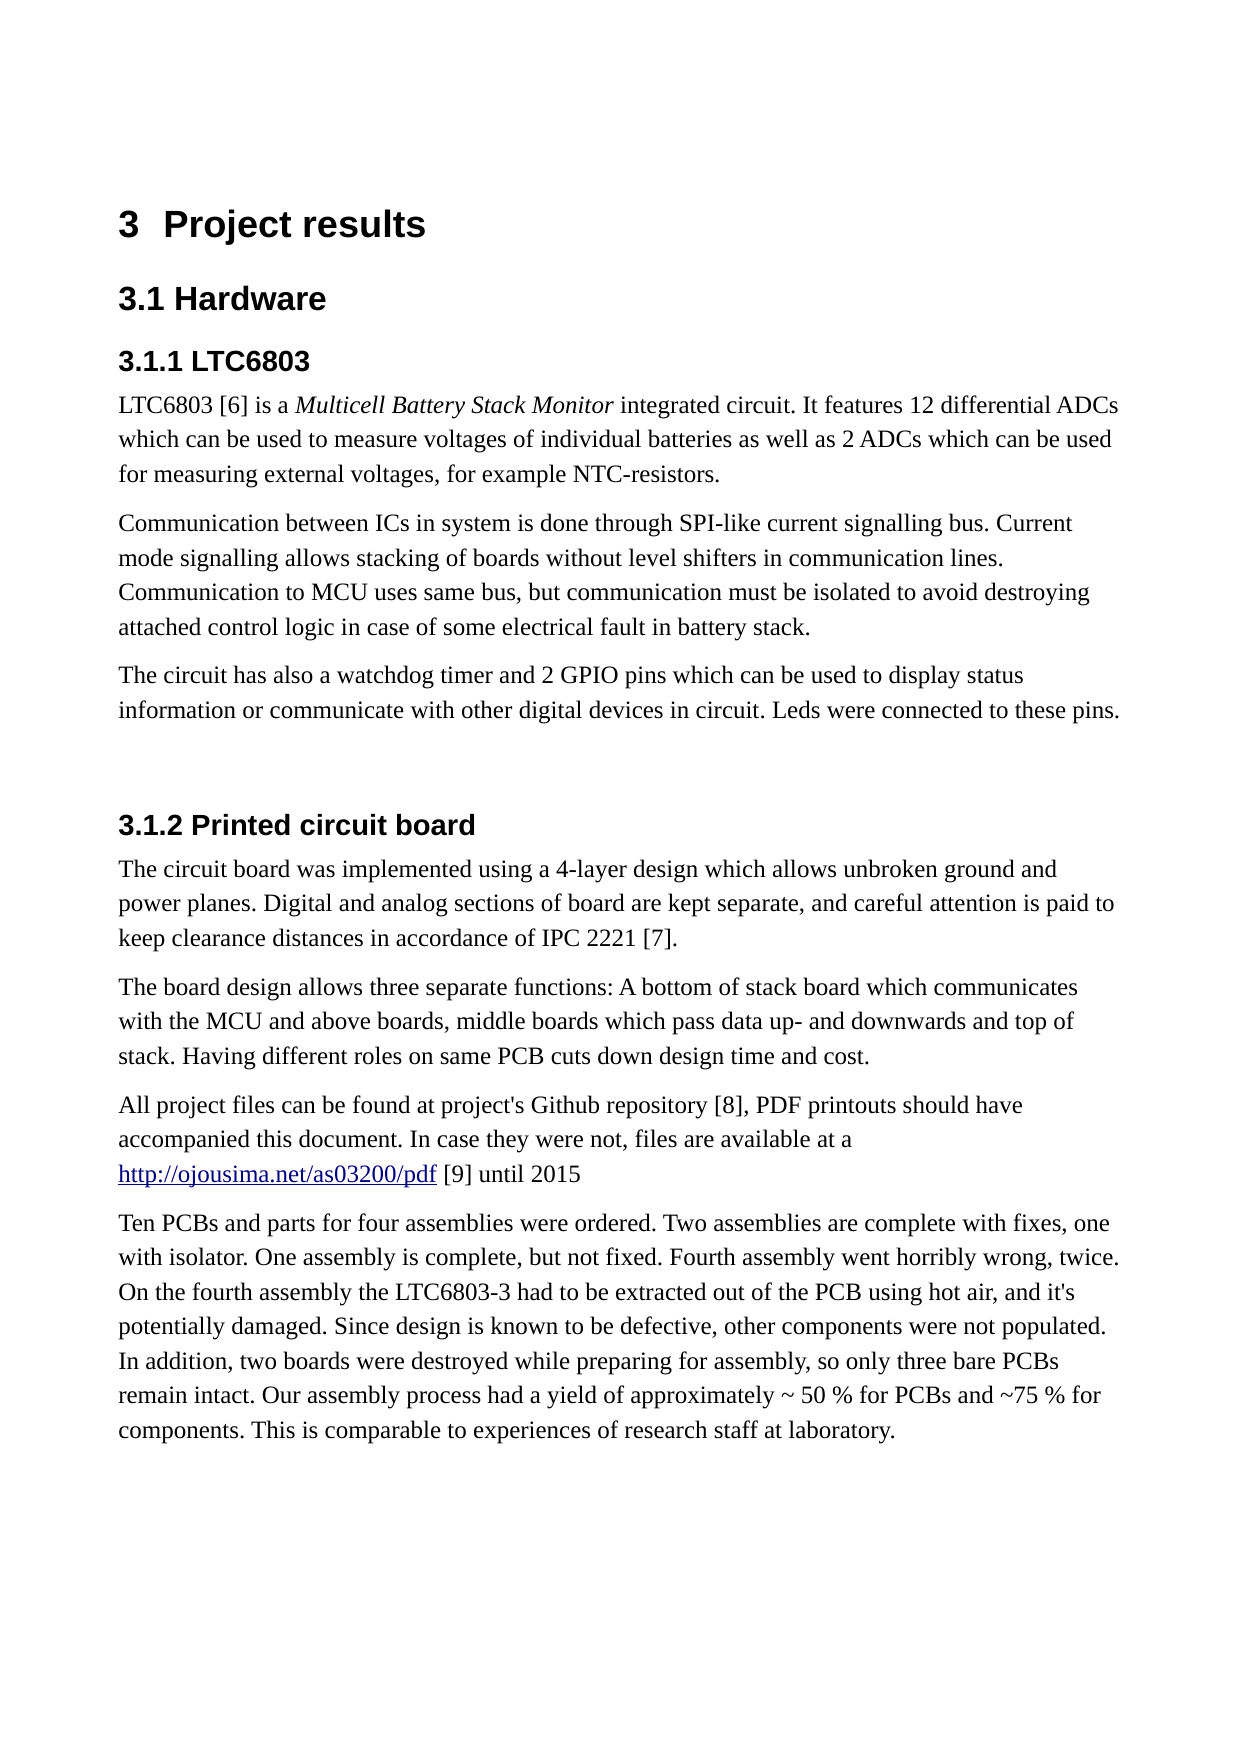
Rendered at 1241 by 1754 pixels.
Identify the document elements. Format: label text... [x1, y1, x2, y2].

text The circuit board was implemented using a 4-layer design which allows unbroken ground and power planes. Digital and analog sections of board are kept separate, and careful attention is paid to keep clearance distances in accordance of IPC 2221 [7]. [118, 854, 1122, 952]
text Communication between ICs in system is done through SPI-like current signalling bus. Current mode signalling allows stacking of boards without level shifters in communication lines. Communication to MCU uses same bus, but communication must be isolated to avoid destroying attached control logic in case of some electrical fault in battery stack. [118, 508, 1122, 640]
subtitle 3.1.2 Printed circuit board [118, 808, 1122, 841]
subtitle 3.1 Hardware [118, 278, 1122, 317]
subtitle 3 Project results [118, 201, 1122, 245]
text LTC6803 [6] is a Multicell Battery Stack Monitor integrated circuit. It features 12 differential ADCs which can be used to measure voltages of individual batteries as well as 2 ADCs which can be used for measuring external voltages, for example NTC-resistors. [118, 390, 1122, 488]
text Ten PCBs and parts for four assemblies were ordered. Two assemblies are complete with fixes, one with isolator. One assembly is complete, but not fixed. Fourth assembly went horribly wrong, twice. On the fourth assembly the LTC6803-3 had to be extracted out of the PCB using hot air, and it's potentially damaged. Since design is known to be defective, other components were not populated. In addition, two boards were destroyed while preparing for assembly, so only three bare PCBs remain intact. Our assembly process had a yield of approximately ~ 50 % for PCBs and ~75 % for components. This is comparable to experiences of research staff at laboratory. [118, 1208, 1122, 1443]
text The circuit has also a watchdog timer and 2 GPIO pins which can be used to display status information or communicate with other digital devices in circuit. Leds were connected to these pins. [118, 661, 1122, 724]
subtitle 3.1.1 LTC6803 [118, 344, 1122, 378]
text All project files can be found at project's Github repository [8], PDF printouts should have accompanied this document. In case they were not, files are available at a http://ojousima.net/as03200/pdf [9] until 2015 [118, 1090, 1122, 1188]
text The board design allows three separate functions: A bottom of stack board which communicates with the MCU and above boards, middle boards which pass data up- and downwards and top of stack. Having different roles on same PCB cuts down design time and cost. [118, 972, 1122, 1069]
